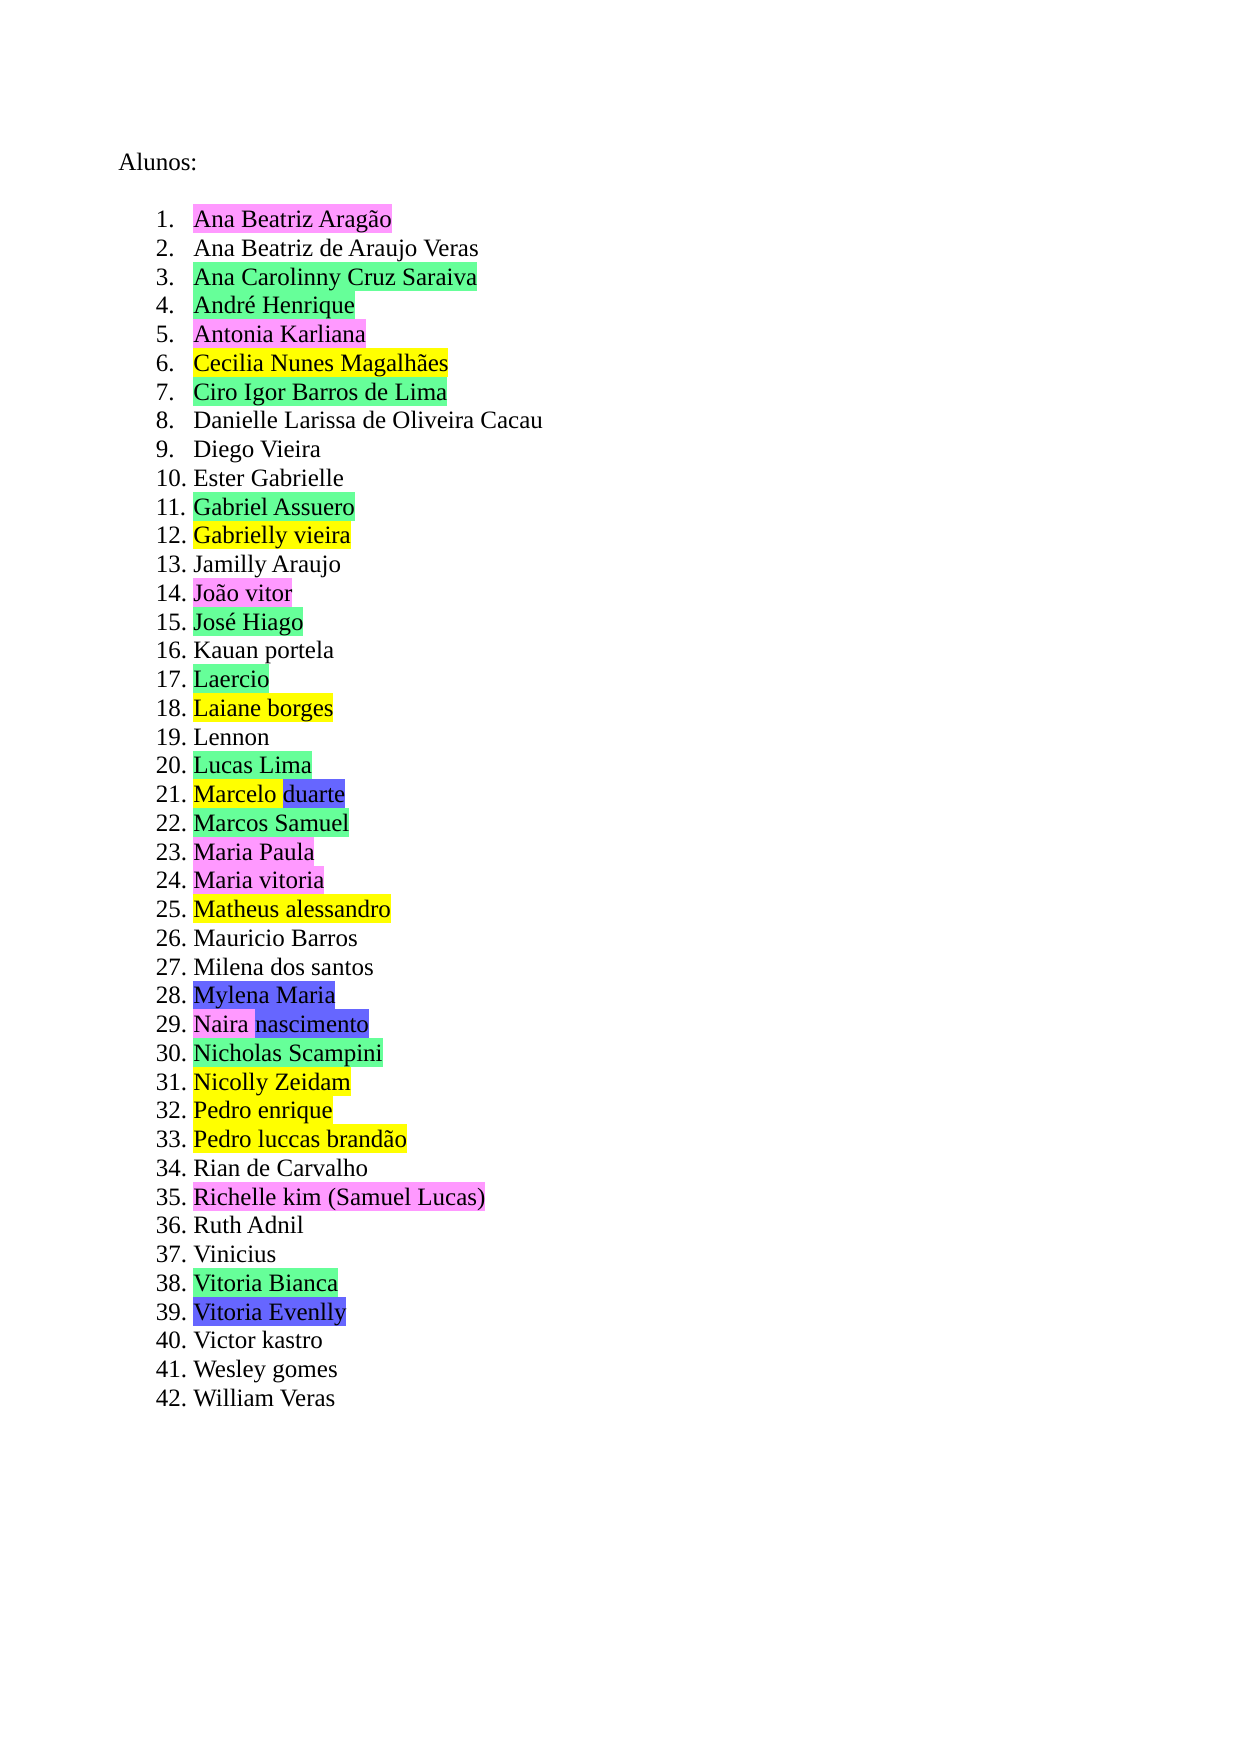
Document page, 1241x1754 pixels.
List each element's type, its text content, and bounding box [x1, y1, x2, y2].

list Richelle kim (Samuel Lucas) [156, 1182, 1122, 1211]
list Laiane borges [156, 693, 1122, 722]
list Pedro enrique [156, 1096, 1122, 1124]
list Vinicius [156, 1239, 1122, 1268]
list Antonia Karliana [156, 319, 1122, 348]
list Matheus alessandro [156, 894, 1122, 923]
list Ruth Adnil [156, 1211, 1122, 1239]
list Cecilia Nunes Magalhães [156, 348, 1122, 377]
list Lennon [156, 722, 1122, 751]
list Ana Carolinny Cruz Saraiva [156, 262, 1122, 291]
list João vitor [156, 578, 1122, 607]
list Ciro Igor Barros de Lima [156, 377, 1122, 406]
list Milena dos santos [156, 952, 1122, 981]
list Mauricio Barros [156, 923, 1122, 952]
list Lucas Lima [156, 751, 1122, 779]
list André Henrique [156, 291, 1122, 319]
list Kauan portela [156, 636, 1122, 664]
list Jamilly Araujo [156, 549, 1122, 578]
list Ana Beatriz Aragão [156, 204, 1122, 233]
list Danielle Larissa de Oliveira Cacau [156, 406, 1122, 434]
list Diego Vieira [156, 434, 1122, 463]
list Mylena Maria [156, 981, 1122, 1009]
list Pedro luccas brandão [156, 1124, 1122, 1153]
list Marcelo duarte [156, 779, 1122, 808]
list Gabriel Assuero [156, 492, 1122, 521]
list Ana Beatriz de Araujo Veras [156, 233, 1122, 262]
list Naira nascimento [156, 1009, 1122, 1038]
list Ester Gabrielle [156, 463, 1122, 492]
list Laercio [156, 664, 1122, 693]
list Rian de Carvalho [156, 1153, 1122, 1182]
list Nicolly Zeidam [156, 1067, 1122, 1096]
list Vitoria Evenlly [156, 1297, 1122, 1326]
list Nicholas Scampini [156, 1038, 1122, 1067]
text Alunos: [118, 147, 1122, 176]
list Victor kastro [156, 1326, 1122, 1354]
list Maria Paula [156, 837, 1122, 866]
list Wesley gomes [156, 1354, 1122, 1383]
list William Veras [156, 1383, 1122, 1412]
list Gabrielly vieira [156, 521, 1122, 549]
list Vitoria Bianca [156, 1268, 1122, 1297]
list Marcos Samuel [156, 808, 1122, 837]
list Maria vitoria [156, 866, 1122, 894]
list José Hiago [156, 607, 1122, 636]
